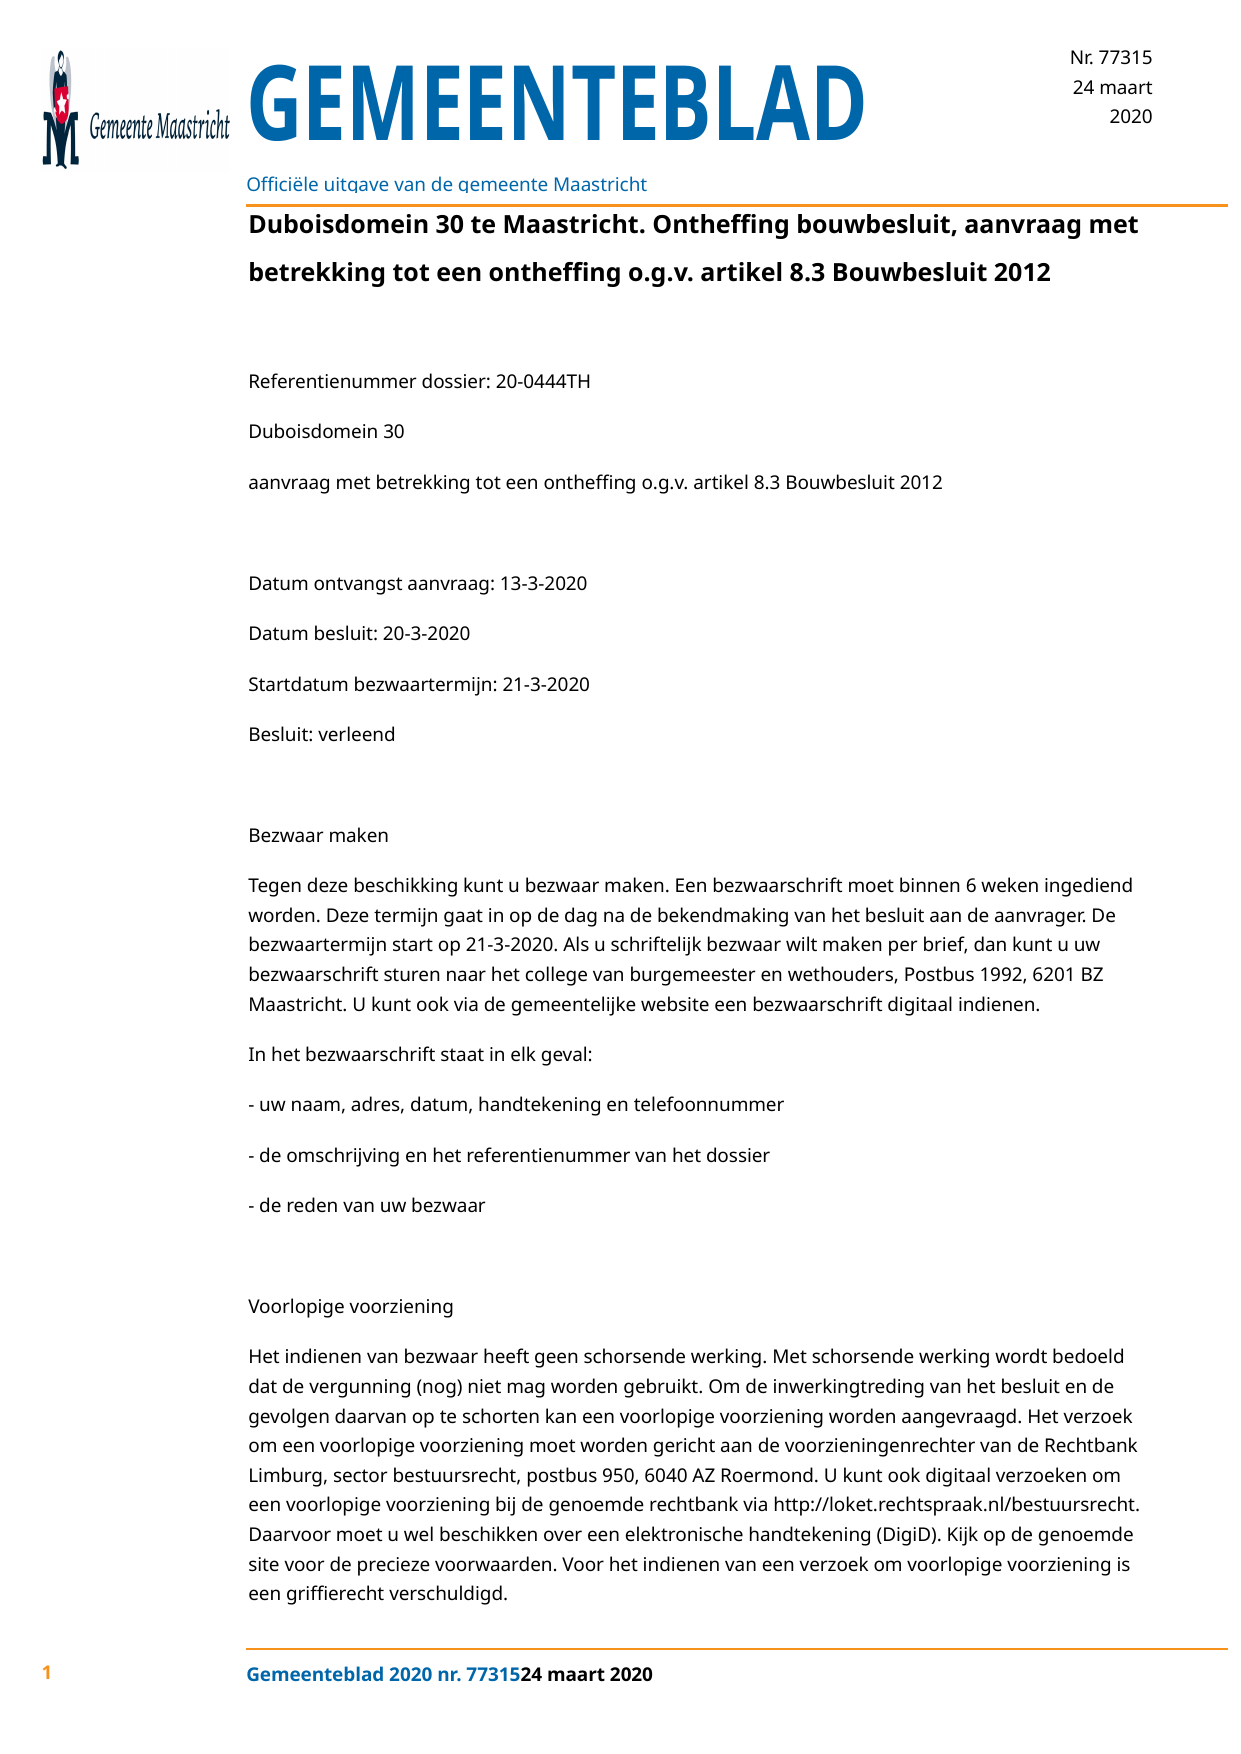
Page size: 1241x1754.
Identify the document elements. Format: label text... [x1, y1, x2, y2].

text Bezwaar maken [248, 822, 1152, 848]
text Startdatum bezwaartermijn: 21-3-2020 [248, 671, 1152, 697]
picture [41, 47, 231, 172]
text In het bezwaarschrift staat in elk geval: [248, 1041, 1152, 1067]
text Het indienen van bezwaar heeft geen schorsende werking. Met schorsende werking wordt bedoeld dat de vergunning (nog) niet mag worden gebruikt. Om de inwerkingtreding van het besluit en de gevolgen daarvan op te schorten kan een voorlopige voorziening worden aangevraagd. Het verzoek om een voorlopige voorziening moet worden gericht aan de voorzieningenrechter van de Rechtbank Limburg, sector bestuursrecht, postbus 950, 6040 AZ Roermond. U kunt ook digitaal verzoeken om een voorlopige voorziening bij de genoemde rechtbank via http://loket.rechtspraak.nl/bestuursrecht. Daarvoor moet u wel beschikken over een elektronische handtekening (DigiD). Kijk op de genoemde site voor de precieze voorwaarden. Voor het indienen van een verzoek om voorlopige voorziening is een griffierecht verschuldigd. [248, 1344, 1152, 1606]
text Datum besluit: 20-3-2020 [248, 620, 1152, 646]
text Duboisdomein 30 te Maastricht. Ontheffing bouwbesluit, aanvraag met betrekking tot een ontheffing o.g.v. artikel 8.3 Bouwbesluit 2012 [248, 207, 1152, 288]
text Tegen deze beschikking kunt u bezwaar maken. Een bezwaarschrift moet binnen 6 weken ingediend worden. Deze termijn gaat in op de dag na de bekendmaking van het besluit aan de aanvrager. De bezwaartermijn start op 21-3-2020. Als u schriftelijk bezwaar wilt maken per brief, dan kunt u uw bezwaarschrift sturen naar het college van burgemeester en wethouders, Postbus 1992, 6201 BZ Maastricht. U kunt ook via de gemeentelijke website een bezwaarschrift digitaal indienen. [248, 872, 1152, 1017]
text - de reden van uw bezwaar [248, 1192, 1152, 1218]
text Referentienummer dossier: 20-0444TH [248, 368, 1152, 394]
text Besluit: verleend [248, 721, 1152, 747]
text aanvraag met betrekking tot een ontheffing o.g.v. artikel 8.3 Bouwbesluit 2012 [248, 469, 1152, 495]
text Datum ontvangst aanvraag: 13-3-2020 [248, 570, 1152, 596]
text Voorlopige voorziening [248, 1293, 1152, 1319]
text Duboisdomein 30 [248, 419, 1152, 444]
text - de omschrijving en het referentienummer van het dossier [248, 1142, 1152, 1168]
text - uw naam, adres, datum, handtekening en telefoonnummer [248, 1092, 1152, 1117]
